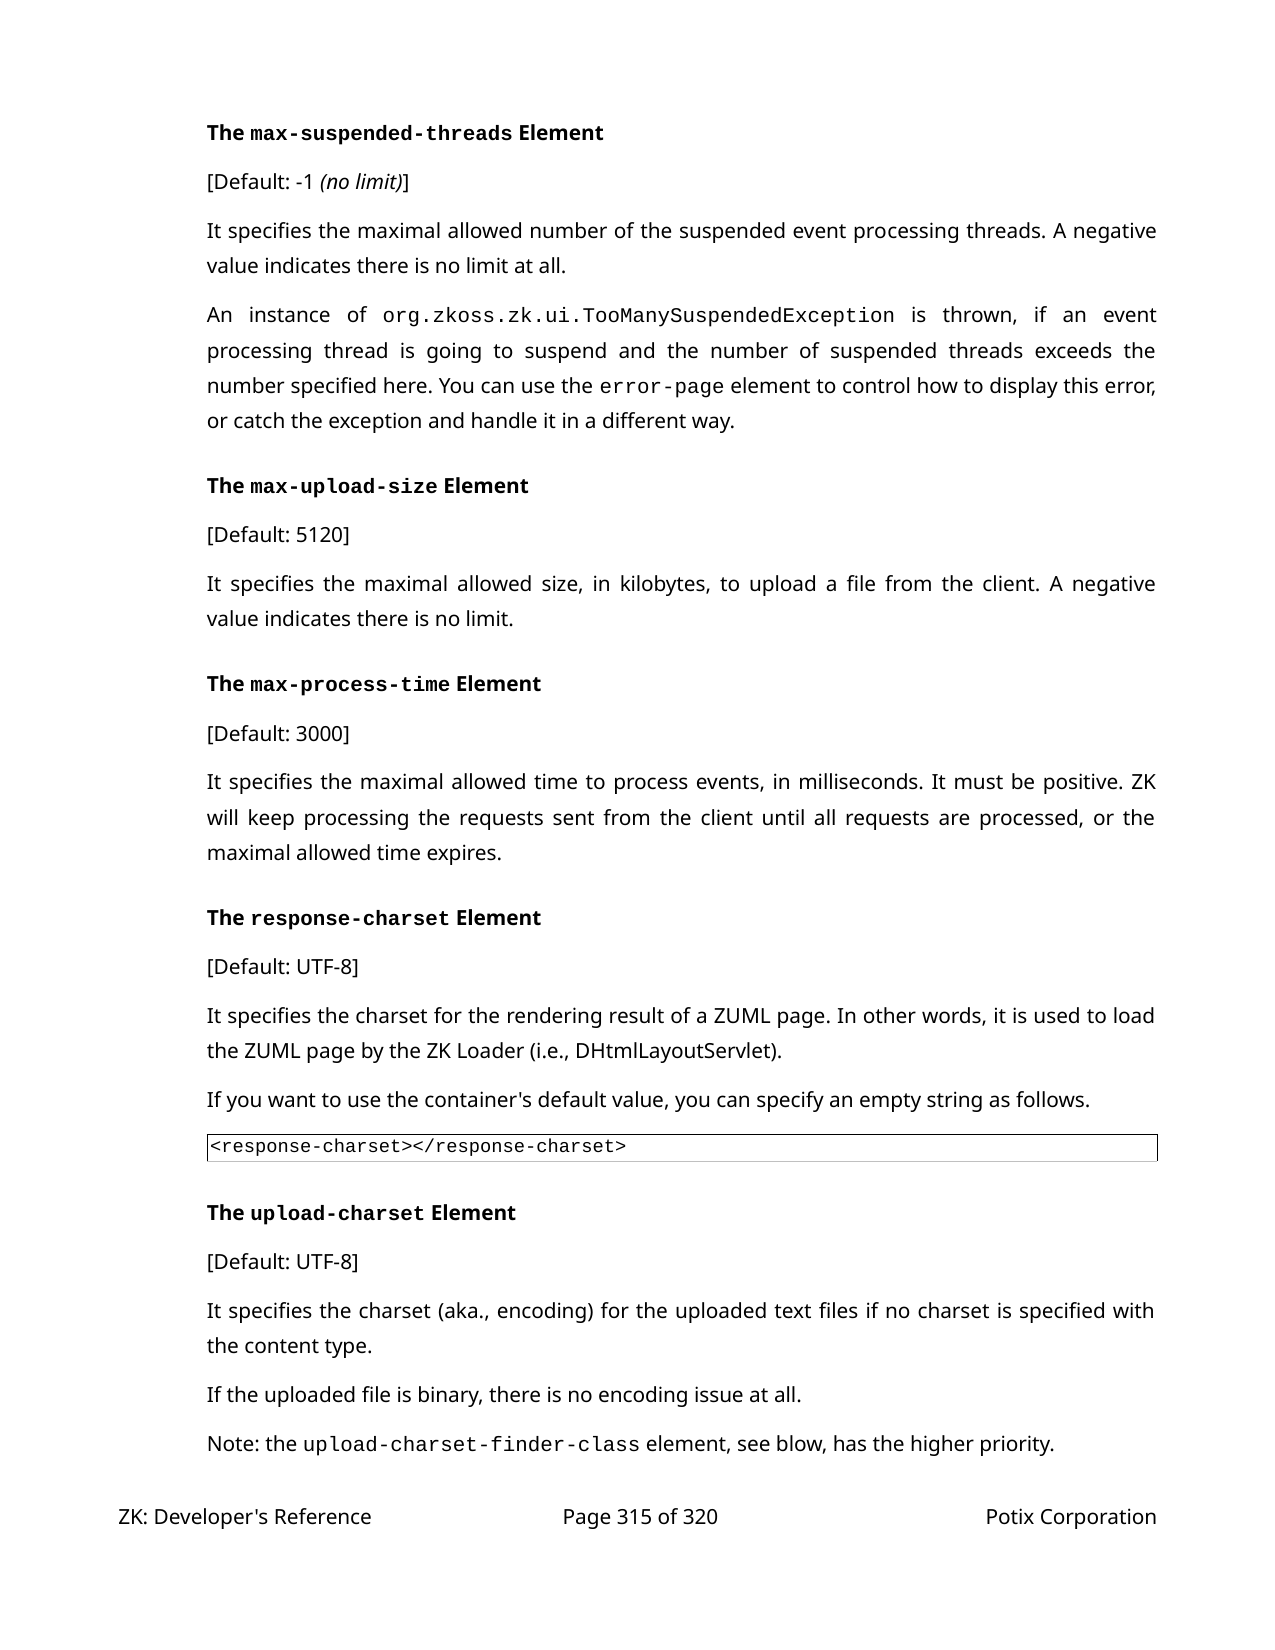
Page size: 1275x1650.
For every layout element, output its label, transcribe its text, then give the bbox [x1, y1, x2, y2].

text It specifies the charset for the rendering result of a ZUML page. In other words, it is used to load the ZUML page by the ZK Loader (i.e., DHtmlLayoutServlet). [207, 1001, 1157, 1064]
text [Default: 3000] [207, 719, 1157, 747]
subtitle The max-suspended-threads Element [207, 118, 1157, 147]
text [Default: UTF-8] [207, 1247, 1157, 1275]
text [Default: 5120] [207, 521, 1157, 549]
text If the uploaded file is binary, there is no encoding issue at all. [207, 1380, 1157, 1408]
subtitle The upload-charset Element [207, 1198, 1157, 1226]
text An instance of org.zkoss.zk.ui.TooManySuspendedException is thrown, if an event processing thread is going to suspend and the number of suspended threads exceeds the number specified here. You can use the error-page element to control how to display this error, or catch the exception and handle it in a different way. [207, 300, 1157, 435]
text [Default: -1 (no limit)] [207, 167, 1157, 196]
subtitle The max-upload-size Element [207, 471, 1157, 500]
text <response-charset></response-charset> [208, 1135, 1157, 1161]
text Note: the upload-charset-finder-class element, see blow, has the higher priority. [207, 1429, 1157, 1457]
text If you want to use the container's default value, you can specify an empty string as follows. [207, 1085, 1157, 1113]
text It specifies the maximal allowed size, in kilobytes, to upload a file from the client. A negative value indicates there is no limit. [207, 569, 1157, 633]
text It specifies the charset (aka., encoding) for the uploaded text files if no charset is specified with the content type. [207, 1296, 1157, 1359]
text It specifies the maximal allowed time to process events, in milliseconds. It must be positive. ZK will keep processing the requests sent from the client until all requests are processed, or the maximal allowed time expires. [207, 767, 1157, 866]
text It specifies the maximal allowed number of the suspended event processing threads. A negative value indicates there is no limit at all. [207, 216, 1157, 279]
subtitle The response-charset Element [207, 903, 1157, 931]
text [Default: UTF-8] [207, 952, 1157, 980]
subtitle The max-process-time Element [207, 669, 1157, 698]
